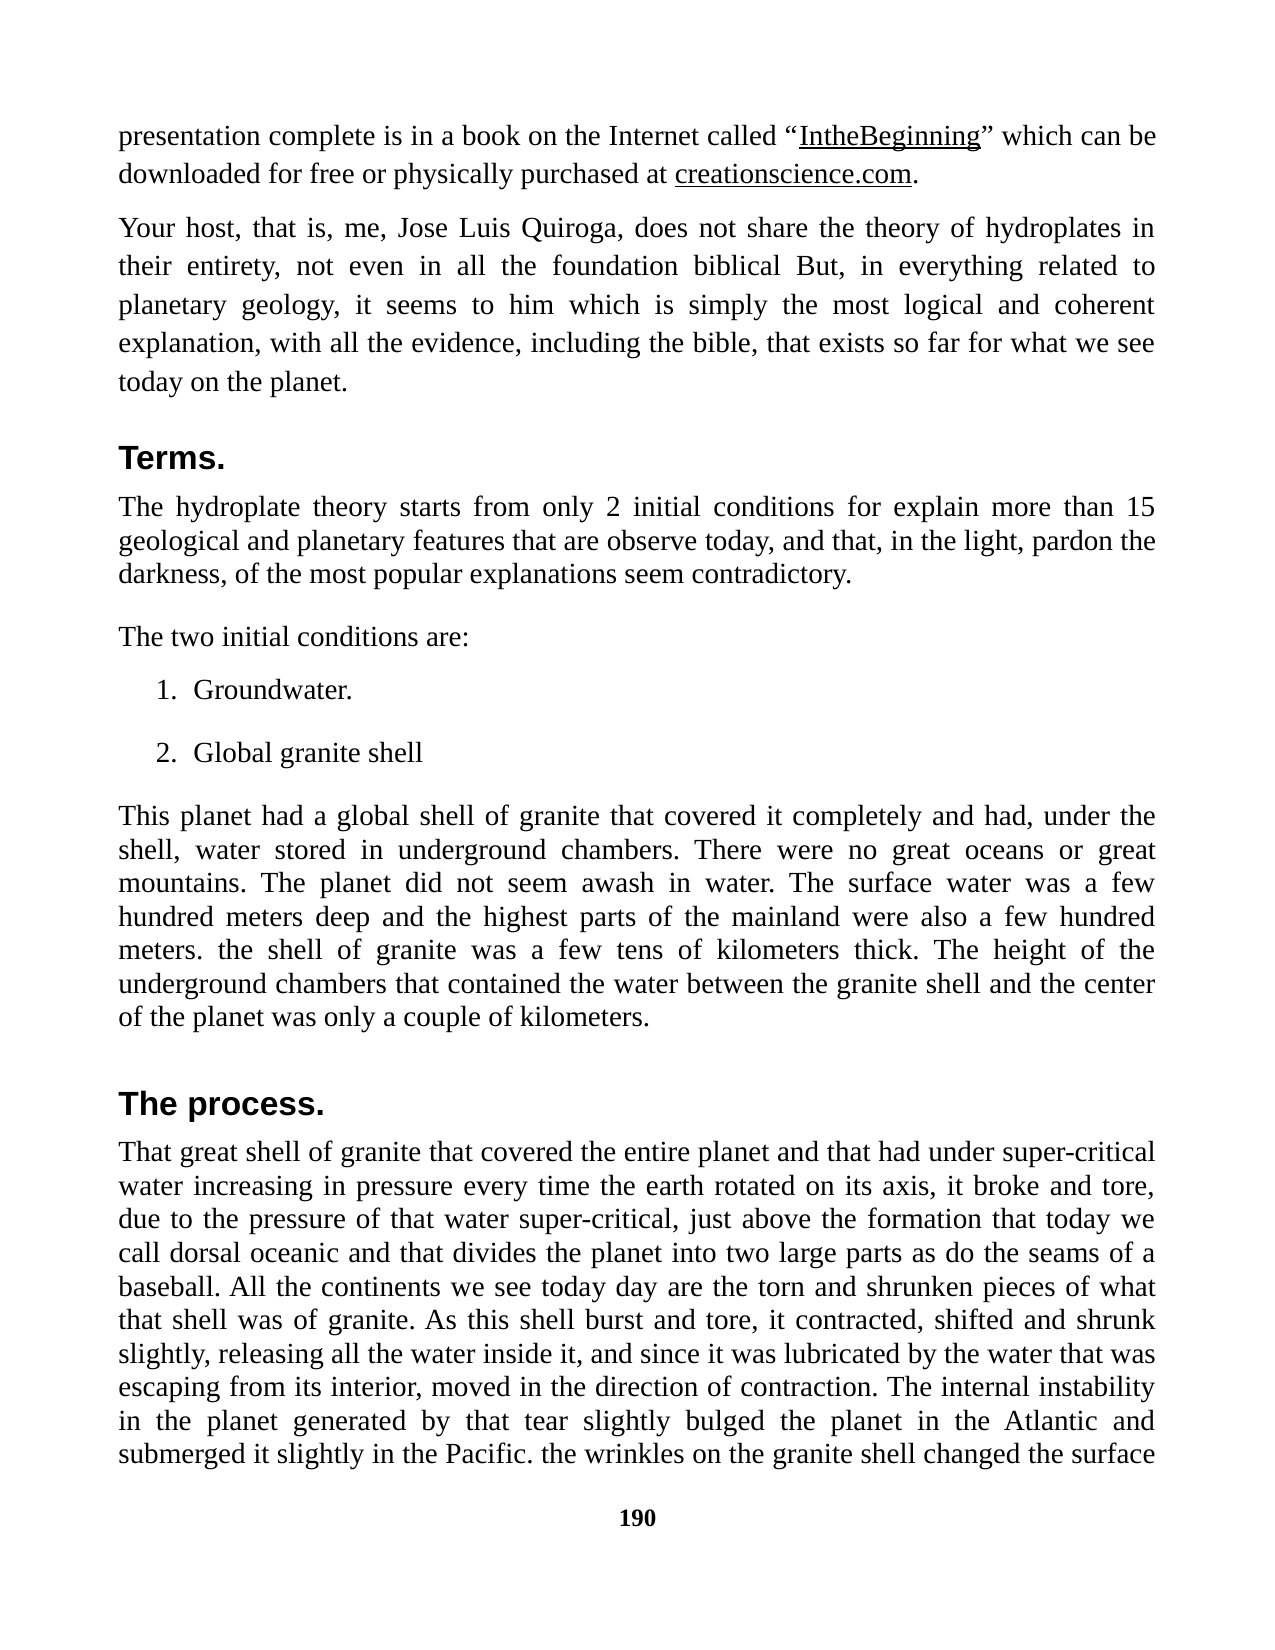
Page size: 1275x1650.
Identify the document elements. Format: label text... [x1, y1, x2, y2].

subtitle The process. [118, 1083, 1157, 1122]
text The hydroplate theory starts from only 2 initial conditions for explain more than 15 geological and planetary features that are observe today, and that, in the light, pardon the darkness, of the most popular explanations seem contradictory. [118, 489, 1157, 590]
list Groundwater. [156, 672, 1157, 706]
text Your host, that is, me, Jose Luis Quiroga, does not share the theory of hydroplates in their entirety, not even in all the foundation biblical But, in everything related to planetary geology, it seems to him which is simply the most logical and coherent explanation, with all the evidence, including the bible, that exists so far for what we see today on the planet. [118, 210, 1157, 397]
text This planet had a global shell of granite that covered it completely and had, under the shell, water stored in underground chambers. There were no great oceans or great mountains. The planet did not seem awash in water. The surface water was a few hundred meters deep and the highest parts of the mainland were also a few hundred meters. the shell of granite was a few tens of kilometers thick. The height of the underground chambers that contained the water between the granite shell and the center of the planet was only a couple of kilometers. [118, 798, 1157, 1033]
text That great shell of granite that covered the entire planet and that had under super-critical water increasing in pressure every time the earth rotated on its axis, it broke and tore, due to the pressure of that water super-critical, just above the formation that today we call dorsal oceanic and that divides the planet into two large parts as do the seams of a baseball. All the continents we see today day are the torn and shrunken pieces of what that shell was of granite. As this shell burst and tore, it contracted, shifted and shrunk slightly, releasing all the water inside it, and since it was lubricated by the water that was escaping from its interior, moved in the direction of contraction. The internal instability in the planet generated by that tear slightly bulged the planet in the Atlantic and submerged it slightly in the Pacific. the wrinkles on the granite shell changed the surface [118, 1134, 1157, 1470]
subtitle Terms. [118, 438, 1157, 477]
text presentation complete is in a book on the Internet called “IntheBeginning” which can be downloaded for free or physically purchased at creationscience.com. [118, 118, 1157, 190]
text The two initial conditions are: [118, 619, 1157, 653]
list Global granite shell [156, 735, 1157, 769]
